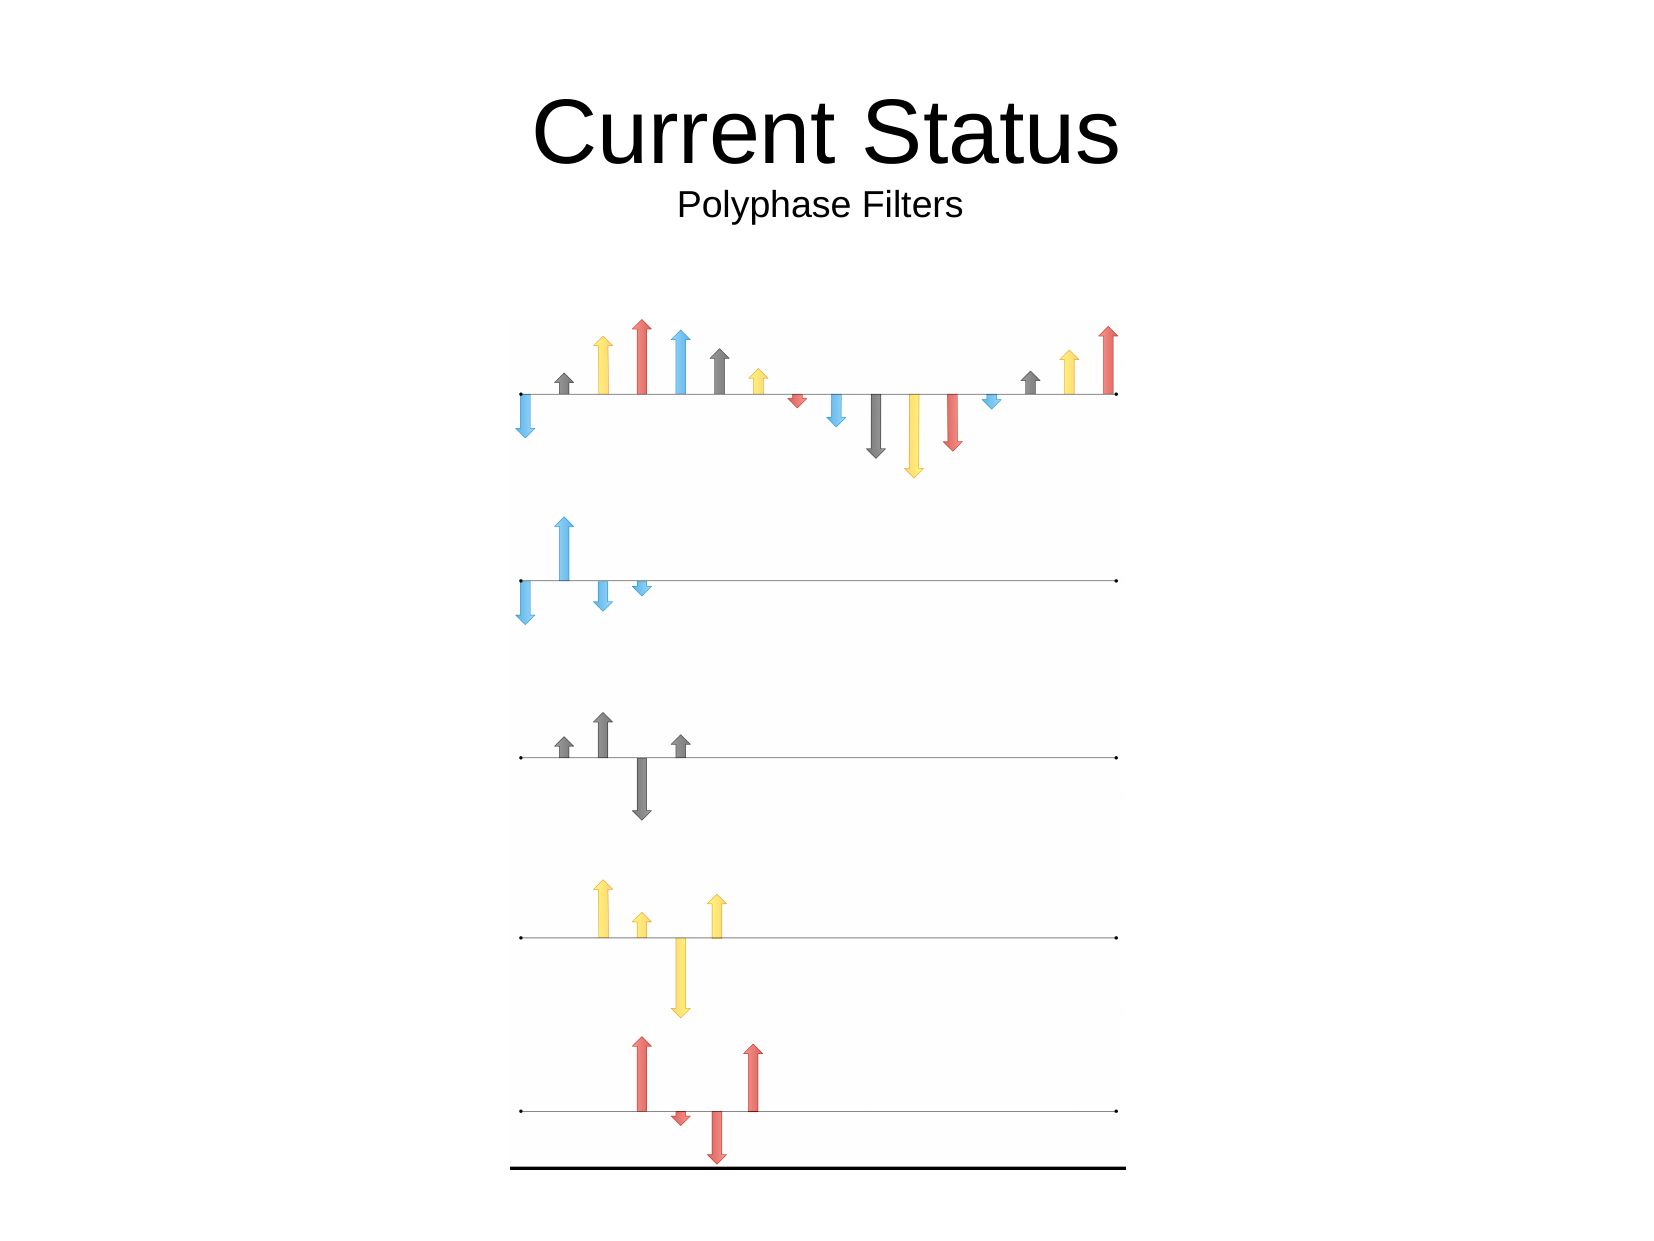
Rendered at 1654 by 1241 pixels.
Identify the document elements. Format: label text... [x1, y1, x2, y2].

title Current Status Polyphase Filters [82, 49, 1571, 257]
picture [510, 314, 1126, 1170]
